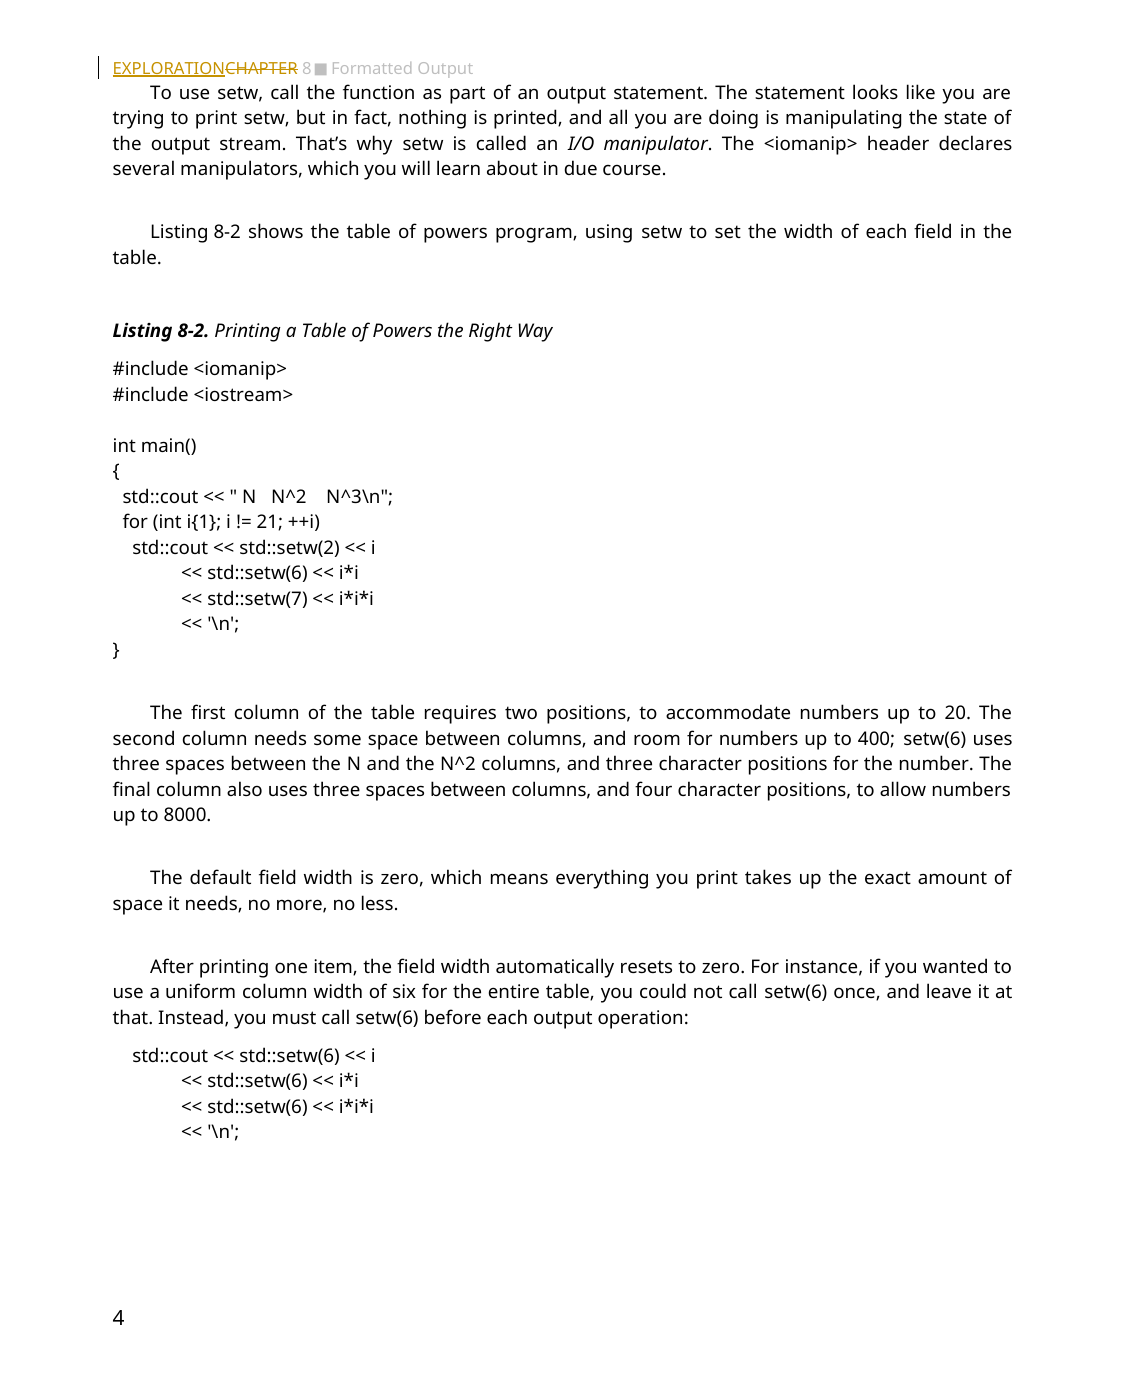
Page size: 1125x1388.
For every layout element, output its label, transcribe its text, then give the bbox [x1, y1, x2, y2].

text std::cout << " N N^2 N^3\n"; [112, 483, 1012, 509]
text for (int i{1}; i != 21; ++i) [112, 509, 1012, 534]
text { [112, 458, 1012, 483]
text #include <iomanip> [112, 356, 1012, 381]
text Listing 8‑2. Printing a Table of Powers the Right Way [112, 317, 1012, 343]
text Listing 8‑2 shows the table of powers program, using setw to set the width of each field in the table. [112, 218, 1012, 269]
text After printing one item, the field width automatically resets to zero. For instance, if you wanted to use a uniform column width of six for the entire table, you could not call setw(6) once, and leave it at that. Instead, you must call setw(6) before each output operation: [112, 953, 1012, 1029]
text The first column of the table requires two positions, to accommodate numbers up to 20. The second column needs some space between columns, and room for numbers up to 400; setw(6) uses three spaces between the N and the N^2 columns, and three character positions for the number. The final column also uses three spaces between columns, and four character positions, to allow numbers up to 8000. [112, 699, 1012, 827]
text int main() [112, 432, 1012, 458]
text #include <iostream> [112, 381, 1012, 407]
text << std::setw(7) << i*i*i [112, 585, 1012, 611]
text << std::setw(6) << i*i*i [112, 1093, 1012, 1118]
text std::cout << std::setw(6) << i [112, 1042, 1012, 1067]
text << std::setw(6) << i*i [112, 1067, 1012, 1093]
text } [112, 636, 1012, 662]
text << '\n'; [112, 1118, 1012, 1144]
text << '\n'; [112, 611, 1012, 636]
text std::cout << std::setw(2) << i [112, 534, 1012, 560]
text To use setw, call the function as part of an output statement. The statement looks like you are trying to print setw, but in fact, nothing is printed, and all you are doing is manipulating the state of the output stream. That’s why setw is called an I/O manipulator. The <iomanip> header declares several manipulators, which you will learn about in due course. [112, 79, 1012, 181]
text << std::setw(6) << i*i [112, 560, 1012, 585]
text The default field width is zero, which means everything you print takes up the exact amount of space it needs, no more, no less. [112, 864, 1012, 915]
